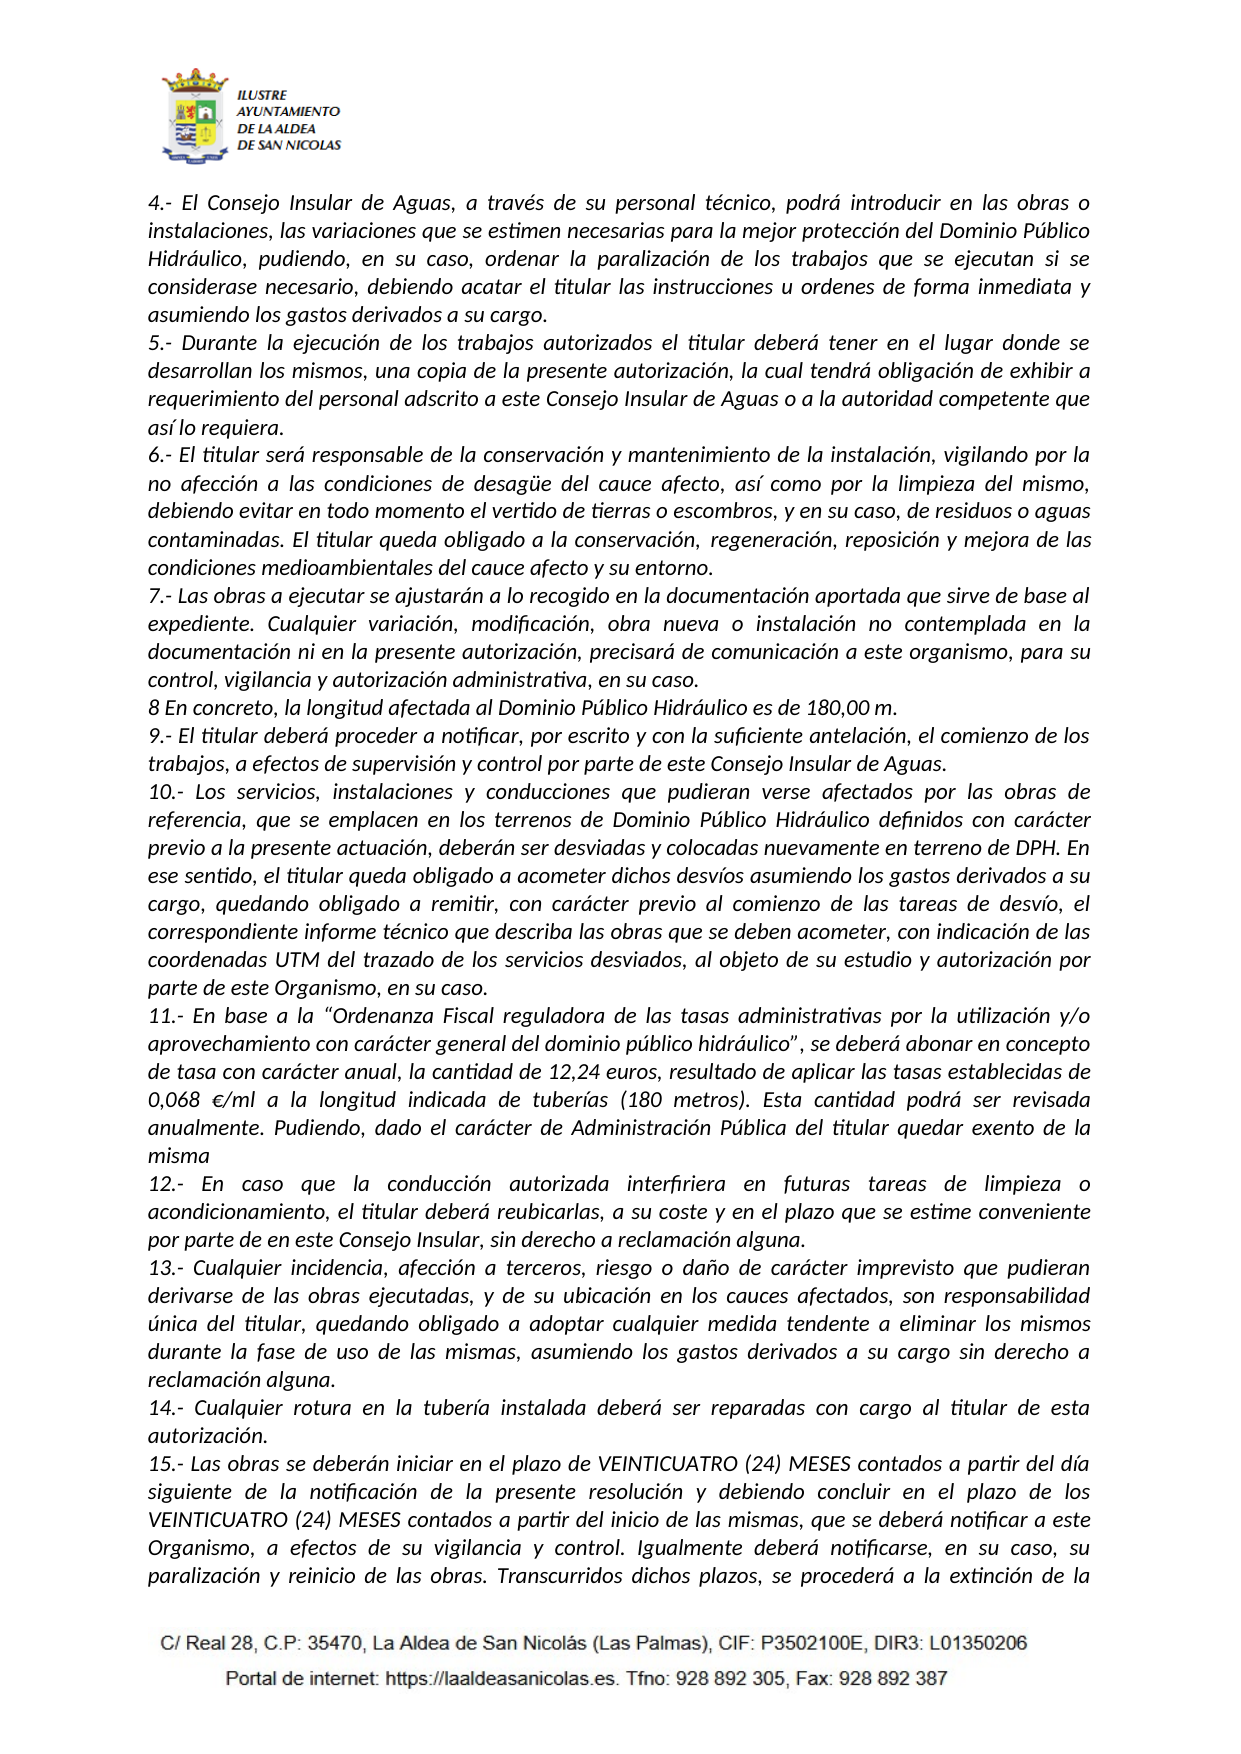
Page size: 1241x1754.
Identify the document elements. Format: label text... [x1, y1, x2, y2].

text 8 En concreto, la longitud afectada al Dominio Público Hidráulico es de 180,00 m. [148, 693, 1093, 721]
text 15.- Las obras se deberán iniciar en el plazo de VEINTICUATRO (24) MESES contados a partir del día siguiente de la notificación de la presente resolución y debiendo concluir en el plazo de los VEINTICUATRO (24) MESES contados a partir del inicio de las mismas, que se deberá notificar a este Organismo, a efectos de su vigilancia y control. Igualmente deberá notificarse, en su caso, su paralización y reinicio de las obras. Transcurridos dichos plazos, se procederá a la extinción de la [148, 1449, 1093, 1589]
text 9.- El titular deberá proceder a notificar, por escrito y con la suficiente antelación, el comienzo de los trabajos, a efectos de supervisión y control por parte de este Consejo Insular de Aguas. [148, 721, 1093, 777]
text 14.- Cualquier rotura en la tubería instalada deberá ser reparadas con cargo al titular de esta autorización. [148, 1393, 1093, 1449]
text 11.- En base a la “Ordenanza Fiscal reguladora de las tasas administrativas por la utilización y/o aprovechamiento con carácter general del dominio público hidráulico”, se deberá abonar en concepto de tasa con carácter anual, la cantidad de 12,24 euros, resultado de aplicar las tasas establecidas de 0,068 €/ml a la longitud indicada de tuberías (180 metros). Esta cantidad podrá ser revisada anualmente. Pudiendo, dado el carácter de Administración Pública del titular quedar exento de la misma [148, 1001, 1093, 1169]
picture [149, 1627, 1034, 1694]
text 4.- El Consejo Insular de Aguas, a través de su personal técnico, podrá introducir en las obras o instalaciones, las variaciones que se estimen necesarias para la mejor protección del Dominio Público Hidráulico, pudiendo, en su caso, ordenar la paralización de los trabajos que se ejecutan si se considerase necesario, debiendo acatar el titular las instrucciones u ordenes de forma inmediata y asumiendo los gastos derivados a su cargo. [148, 188, 1093, 328]
text 10.- Los servicios, instalaciones y conducciones que pudieran verse afectados por las obras de referencia, que se emplacen en los terrenos de Dominio Público Hidráulico definidos con carácter previo a la presente actuación, deberán ser desviadas y colocadas nuevamente en terreno de DPH. En ese sentido, el titular queda obligado a acometer dichos desvíos asumiendo los gastos derivados a su cargo, quedando obligado a remitir, con carácter previo al comienzo de las tareas de desvío, el correspondiente informe técnico que describa las obras que se deben acometer, con indicación de las coordenadas UTM del trazado de los servicios desviados, al objeto de su estudio y autorización por parte de este Organismo, en su caso. [148, 777, 1093, 1001]
text 5.- Durante la ejecución de los trabajos autorizados el titular deberá tener en el lugar donde se desarrollan los mismos, una copia de la presente autorización, la cual tendrá obligación de exhibir a requerimiento del personal adscrito a este Consejo Insular de Aguas o a la autoridad competente que así lo requiera. [148, 328, 1093, 441]
text 12.- En caso que la conducción autorizada interfiriera en futuras tareas de limpieza o acondicionamiento, el titular deberá reubicarlas, a su coste y en el plazo que se estime conveniente por parte de en este Consejo Insular, sin derecho a reclamación alguna. [148, 1169, 1093, 1253]
text 13.- Cualquier incidencia, afección a terceros, riesgo o daño de carácter imprevisto que pudieran derivarse de las obras ejecutadas, y de su ubicación en los cauces afectados, son responsabilidad única del titular, quedando obligado a adoptar cualquier medida tendente a eliminar los mismos durante la fase de uso de las mismas, asumiendo los gastos derivados a su cargo sin derecho a reclamación alguna. [148, 1253, 1093, 1393]
text 7.- Las obras a ejecutar se ajustarán a lo recogido en la documentación aportada que sirve de base al expediente. Cualquier variación, modificación, obra nueva o instalación no contemplada en la documentación ni en la presente autorización, precisará de comunicación a este organismo, para su control, vigilancia y autorización administrativa, en su caso. [148, 581, 1093, 693]
text 6.- El titular será responsable de la conservación y mantenimiento de la instalación, vigilando por la no afección a las condiciones de desagüe del cauce afecto, así como por la limpieza del mismo, debiendo evitar en todo momento el vertido de tierras o escombros, y en su caso, de residuos o aguas contaminadas. El titular queda obligado a la conservación, regeneración, reposición y mejora de las condiciones medioambientales del cauce afecto y su entorno. [148, 441, 1093, 581]
picture [148, 60, 357, 172]
